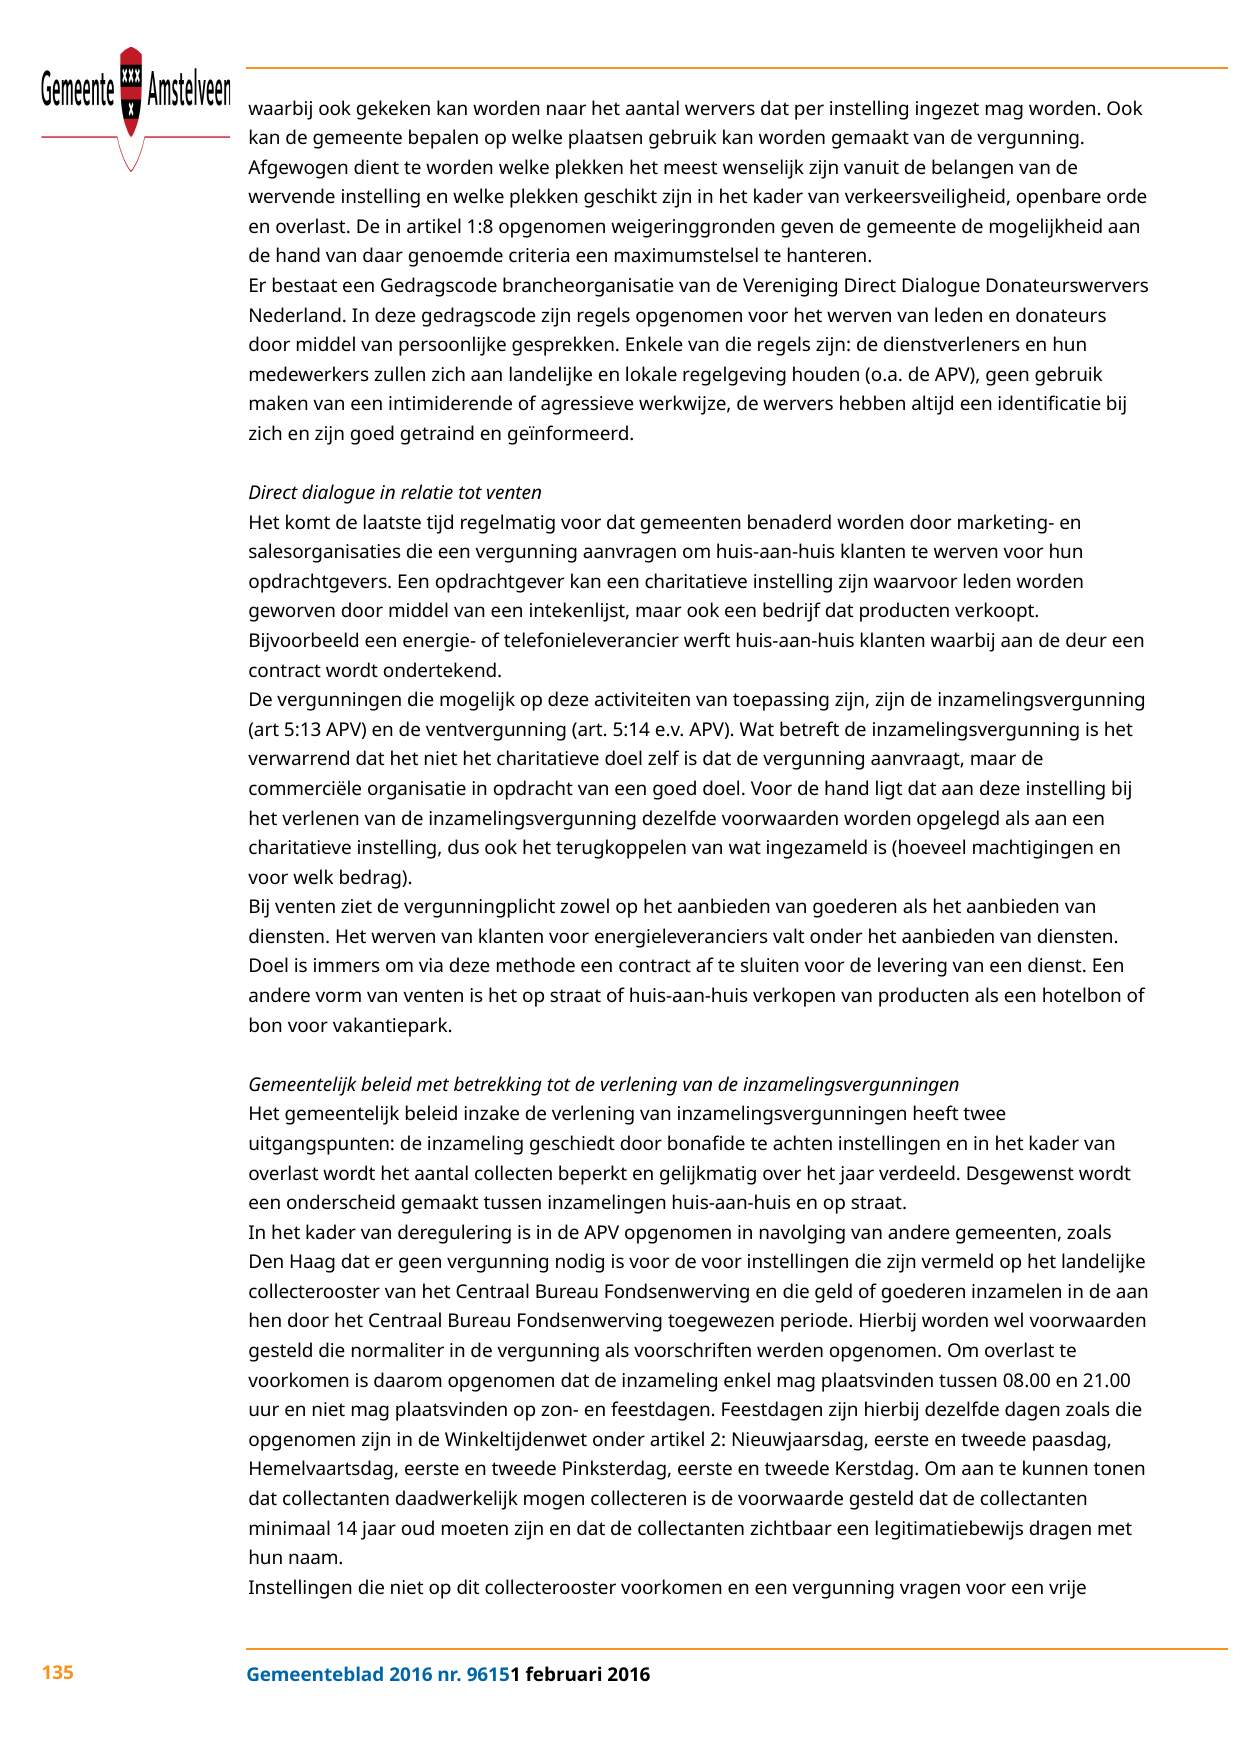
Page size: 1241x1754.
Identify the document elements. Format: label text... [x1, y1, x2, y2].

text In het kader van deregulering is in de APV opgenomen in navolging van andere gemeenten, zoals Den Haag dat er geen vergunning nodig is voor de voor instellingen die zijn vermeld op het landelijke collecterooster van het Centraal Bureau Fondsenwerving en die geld of goederen inzamelen in de aan hen door het Centraal Bureau Fondsenwerving toegewezen periode. Hierbij worden wel voorwaarden gesteld die normaliter in de vergunning als voorschriften werden opgenomen. Om overlast te voorkomen is daarom opgenomen dat de inzameling enkel mag plaatsvinden tussen 08.00 en 21.00 uur en niet mag plaatsvinden op zon- en feestdagen. Feestdagen zijn hierbij dezelfde dagen zoals die opgenomen zijn in de Winkeltijdenwet onder artikel 2: Nieuwjaarsdag, eerste en tweede paasdag, Hemelvaartsdag, eerste en tweede Pinksterdag, eerste en tweede Kerstdag. Om aan te kunnen tonen dat collectanten daadwerkelijk mogen collecteren is de voorwaarde gesteld dat de collectanten minimaal 14 jaar oud moeten zijn en dat de collectanten zichtbaar een legitimatiebewijs dragen met hun naam. [248, 1219, 1152, 1570]
text De vergunningen die mogelijk op deze activiteiten van toepassing zijn, zijn de inzamelingsvergunning (art 5:13 APV) en de ventvergunning (art. 5:14 e.v. APV). Wat betreft de inzamelingsvergunning is het verwarrend dat het niet het charitatieve doel zelf is dat de vergunning aanvraagt, maar de commerciële organisatie in opdracht van een goed doel. Voor de hand ligt dat aan deze instelling bij het verlenen van de inzamelingsvergunning dezelfde voorwaarden worden opgelegd als aan een charitatieve instelling, dus ook het terugkoppelen van wat ingezameld is (hoeveel machtigingen en voor welk bedrag). [248, 686, 1152, 890]
text Het gemeentelijk beleid inzake de verlening van inzamelingsvergunningen heeft twee uitgangspunten: de inzameling geschiedt door bonafide te achten instellingen en in het kader van overlast wordt het aantal collecten beperkt en gelijkmatig over het jaar verdeeld. Desgewenst wordt een onderscheid gemaakt tussen inzamelingen huis-aan-huis en op straat. [248, 1101, 1152, 1215]
picture [41, 47, 231, 172]
text Het komt de laatste tijd regelmatig voor dat gemeenten benaderd worden door marketing- en salesorganisaties die een vergunning aanvragen om huis-aan-huis klanten te werven voor hun opdrachtgevers. Een opdrachtgever kan een charitatieve instelling zijn waarvoor leden worden geworven door middel van een intekenlijst, maar ook een bedrijf dat producten verkoopt. Bijvoorbeeld een energie- of telefonieleverancier werft huis-aan-huis klanten waarbij aan de deur een contract wordt ondertekend. [248, 509, 1152, 683]
text Gemeentelijk beleid met betrekking tot de verlening van de inzamelingsvergunningen [248, 1071, 1152, 1097]
text waarbij ook gekeken kan worden naar het aantal wervers dat per instelling ingezet mag worden. Ook kan de gemeente bepalen op welke plaatsen gebruik kan worden gemaakt van de vergunning. Afgewogen dient te worden welke plekken het meest wenselijk zijn vanuit de belangen van de wervende instelling en welke plekken geschikt zijn in het kader van verkeersveiligheid, openbare orde en overlast. De in artikel 1:8 opgenomen weigeringgronden geven de gemeente de mogelijkheid aan de hand van daar genoemde criteria een maximumstelsel te hanteren. [248, 95, 1152, 268]
text Instellingen die niet op dit collecterooster voorkomen en een vergunning vragen voor een vrije [248, 1574, 1152, 1600]
text Er bestaat een Gedragscode brancheorganisatie van de Vereniging Direct Dialogue Donateurswervers Nederland. In deze gedragscode zijn regels opgenomen voor het werven van leden en donateurs door middel van persoonlijke gesprekken. Enkele van die regels zijn: de dienstverleners en hun medewerkers zullen zich aan landelijke en lokale regelgeving houden (o.a. de APV), geen gebruik maken van een intimiderende of agressieve werkwijze, de wervers hebben altijd een identificatie bij zich en zijn goed getraind en geïnformeerd. [248, 272, 1152, 446]
text Bij venten ziet de vergunningplicht zowel op het aanbieden van goederen als het aanbieden van diensten. Het werven van klanten voor energieleveranciers valt onder het aanbieden van diensten. Doel is immers om via deze methode een contract af te sluiten voor de levering van een dienst. Een andere vorm van venten is het op straat of huis-aan-huis verkopen van producten als een hotelbon of bon voor vakantiepark. [248, 893, 1152, 1038]
text Direct dialogue in relatie tot venten [248, 479, 1152, 505]
